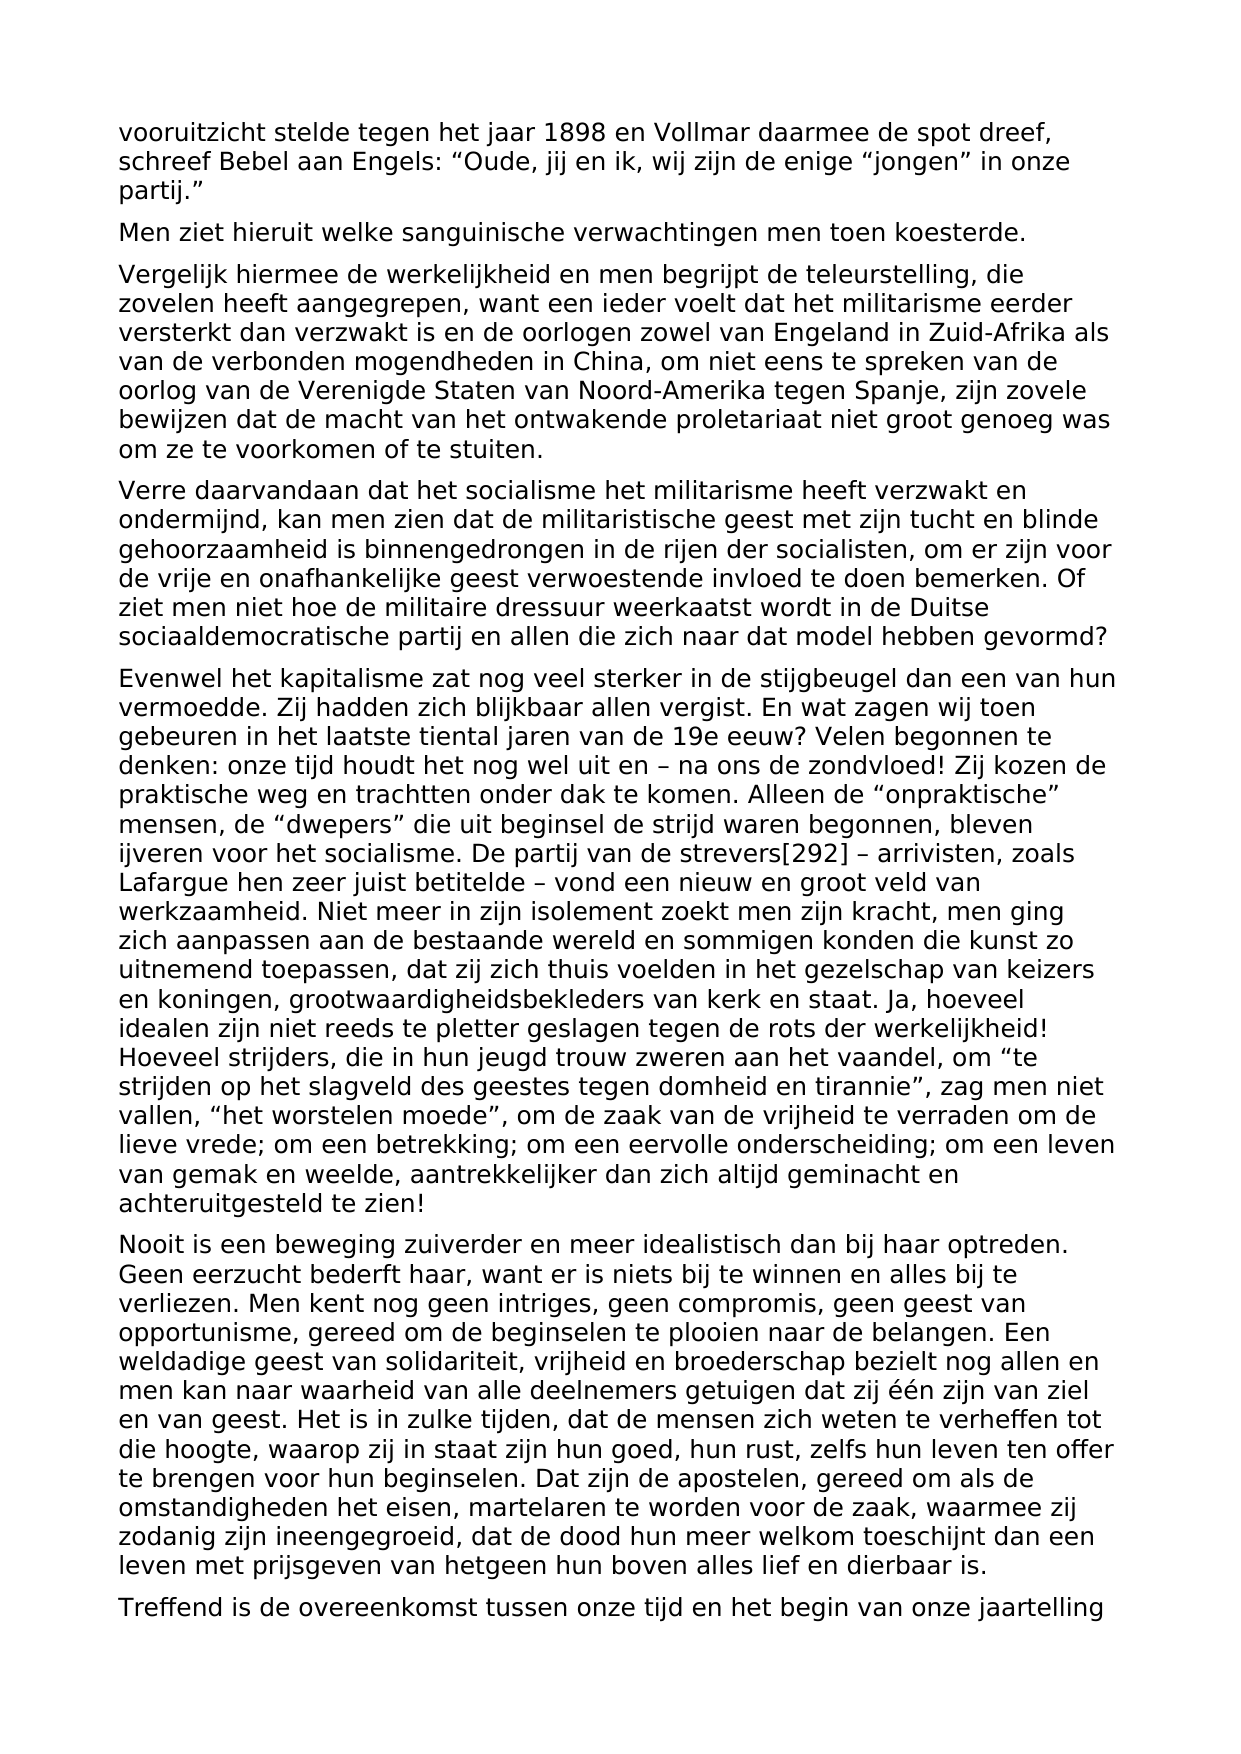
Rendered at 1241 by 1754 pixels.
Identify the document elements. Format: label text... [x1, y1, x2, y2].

text Treffend is de overeenkomst tussen onze tijd en het begin van onze jaartelling [118, 1593, 1122, 1622]
text Evenwel het kapitalisme zat nog veel sterker in de stijgbeugel dan een van hun vermoedde. Zij hadden zich blijkbaar allen vergist. En wat zagen wij toen gebeuren in het laatste tiental jaren van de 19e eeuw? Velen begonnen te denken: onze tijd houdt het nog wel uit en – na ons de zondvloed! Zij kozen de praktische weg en trachtten onder dak te komen. Alleen de “onpraktische” mensen, de “dwepers” die uit beginsel de strijd waren begonnen, bleven ijveren voor het socialisme. De partij van de strevers[292] – arrivisten, zoals Lafargue hen zeer juist betitelde – vond een nieuw en groot veld van werkzaamheid. Niet meer in zijn isolement zoekt men zijn kracht, men ging zich aanpassen aan de bestaande wereld en sommigen konden die kunst zo uitnemend toepassen, dat zij zich thuis voelden in het gezelschap van keizers en koningen, grootwaardigheidsbekleders van kerk en staat. Ja, hoeveel idealen zijn niet reeds te pletter geslagen tegen de rots der werkelijkheid! Hoeveel strijders, die in hun jeugd trouw zweren aan het vaandel, om “te strijden op het slagveld des geestes tegen domheid en tirannie”, zag men niet vallen, “het worstelen moede”, om de zaak van de vrijheid te verraden om de lieve vrede; om een betrekking; om een eervolle onderscheiding; om een leven van gemak en weelde, aantrekkelijker dan zich altijd geminacht en achteruitgesteld te zien! [118, 664, 1122, 1218]
text Verre daarvandaan dat het socialisme het militarisme heeft verzwakt en ondermijnd, kan men zien dat de militaristische geest met zijn tucht en blinde gehoorzaamheid is binnengedrongen in de rijen der socialisten, om er zijn voor de vrije en onafhankelijke geest verwoestende invloed te doen bemerken. Of ziet men niet hoe de militaire dressuur weerkaatst wordt in de Duitse sociaaldemocratische partij en allen die zich naar dat model hebben gevormd? [118, 476, 1122, 651]
text Men ziet hieruit welke sanguinische verwachtingen men toen koesterde. [118, 218, 1122, 247]
text Vergelijk hiermee de werkelijkheid en men begrijpt de teleurstelling, die zovelen heeft aangegrepen, want een ieder voelt dat het militarisme eerder versterkt dan verzwakt is en de oorlogen zowel van Engeland in Zuid-Afrika als van de verbonden mogendheden in China, om niet eens te spreken van de oorlog van de Verenigde Staten van Noord-Amerika tegen Spanje, zijn zovele bewijzen dat de macht van het ontwakende proletariaat niet groot genoeg was om ze te voorkomen of te stuiten. [118, 260, 1122, 464]
text vooruitzicht stelde tegen het jaar 1898 en Vollmar daarmee de spot dreef, schreef Bebel aan Engels: “Oude, jij en ik, wij zijn de enige “jongen” in onze partij.” [118, 118, 1122, 206]
text Nooit is een beweging zuiverder en meer idealistisch dan bij haar optreden. Geen eerzucht bederft haar, want er is niets bij te winnen en alles bij te verliezen. Men kent nog geen intriges, geen compromis, geen geest van opportunisme, gereed om de beginselen te plooien naar de belangen. Een weldadige geest van solidariteit, vrijheid en broederschap bezielt nog allen en men kan naar waarheid van alle deelnemers getuigen dat zij één zijn van ziel en van geest. Het is in zulke tijden, dat de mensen zich weten te verheffen tot die hoogte, waarop zij in staat zijn hun goed, hun rust, zelfs hun leven ten offer te brengen voor hun beginselen. Dat zijn de apostelen, gereed om als de omstandigheden het eisen, martelaren te worden voor de zaak, waarmee zij zodanig zijn ineengegroeid, dat de dood hun meer welkom toeschijnt dan een leven met prijsgeven van hetgeen hun boven alles lief en dierbaar is. [118, 1231, 1122, 1581]
